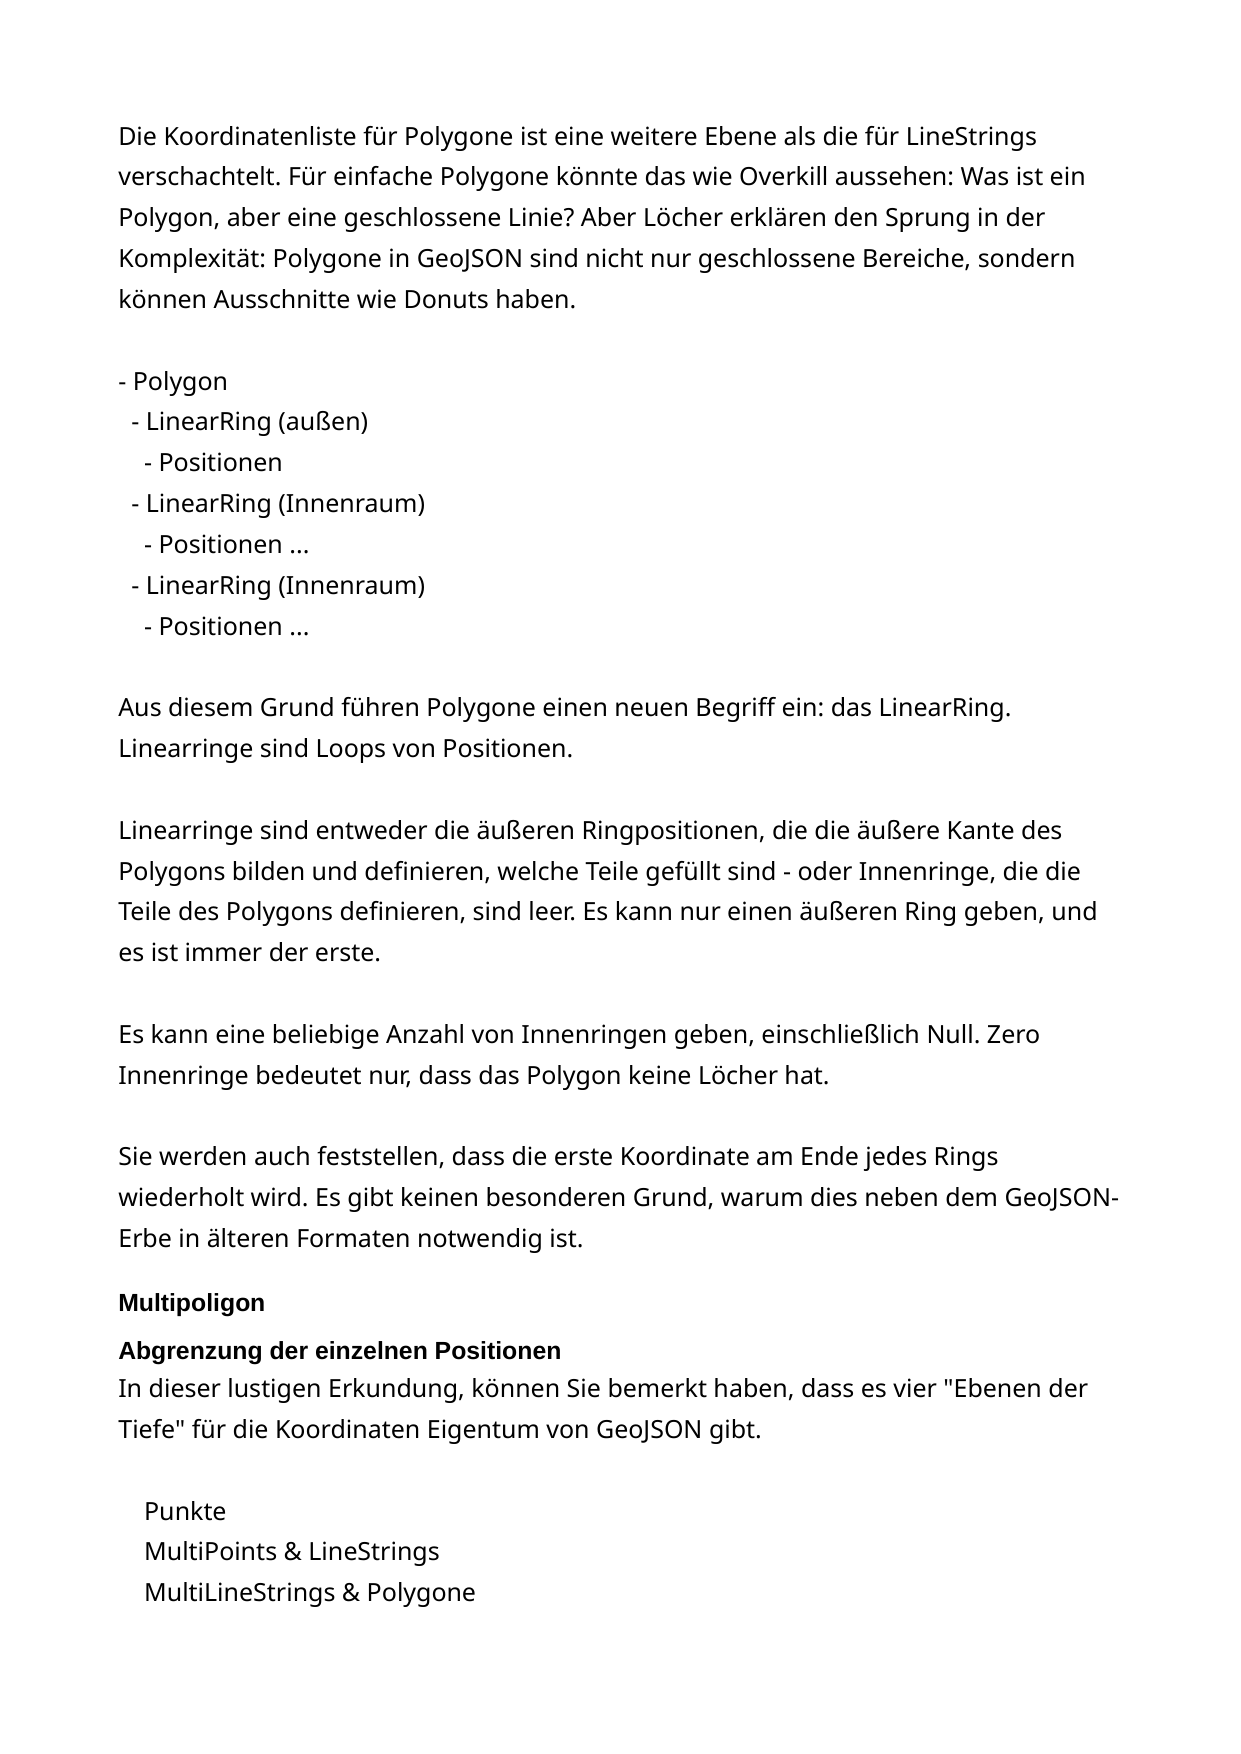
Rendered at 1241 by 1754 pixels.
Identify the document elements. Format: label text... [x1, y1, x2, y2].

subtitle Multipoligon [118, 1288, 1122, 1317]
subtitle Abgrenzung der einzelnen Positionen [118, 1336, 1122, 1364]
text In dieser lustigen Erkundung, können Sie bemerkt haben, dass es vier "Ebenen der Tiefe" für die Koordinaten Eigentum von GeoJSON gibt. Punkte MultiPoints & LineStrings MultiLineStrings & Polygone [118, 1371, 1122, 1609]
text Die Koordinatenliste für Polygone ist eine weitere Ebene als die für LineStrings verschachtelt. Für einfache Polygone könnte das wie Overkill aussehen: Was ist ein Polygon, aber eine geschlossene Linie? Aber Löcher erklären den Sprung in der Komplexität: Polygone in GeoJSON sind nicht nur geschlossene Bereiche, sondern können Ausschnitte wie Donuts haben. - Polygon - LinearRing (außen) - Positionen - LinearRing (Innenraum) - Positionen ... - LinearRing (Innenraum) - Positionen ... Aus diesem Grund führen Polygone einen neuen Begriff ein: das LinearRing. Linearringe sind Loops von Positionen. Linearringe sind entweder die äußeren Ringpositionen, die die äußere Kante des Polygons bilden und definieren, welche Teile gefüllt sind - oder Innenringe, die die Teile des Polygons definieren, sind leer. Es kann nur einen äußeren Ring geben, und es ist immer der erste. Es kann eine beliebige Anzahl von Innenringen geben, einschließlich Null. Zero Innenringe bedeutet nur, dass das Polygon keine Löcher hat. Sie werden auch feststellen, dass die erste Koordinate am Ende jedes Rings wiederholt wird. Es gibt keinen besonderen Grund, warum dies neben dem GeoJSON-Erbe in älteren Formaten notwendig ist. [118, 118, 1122, 1255]
